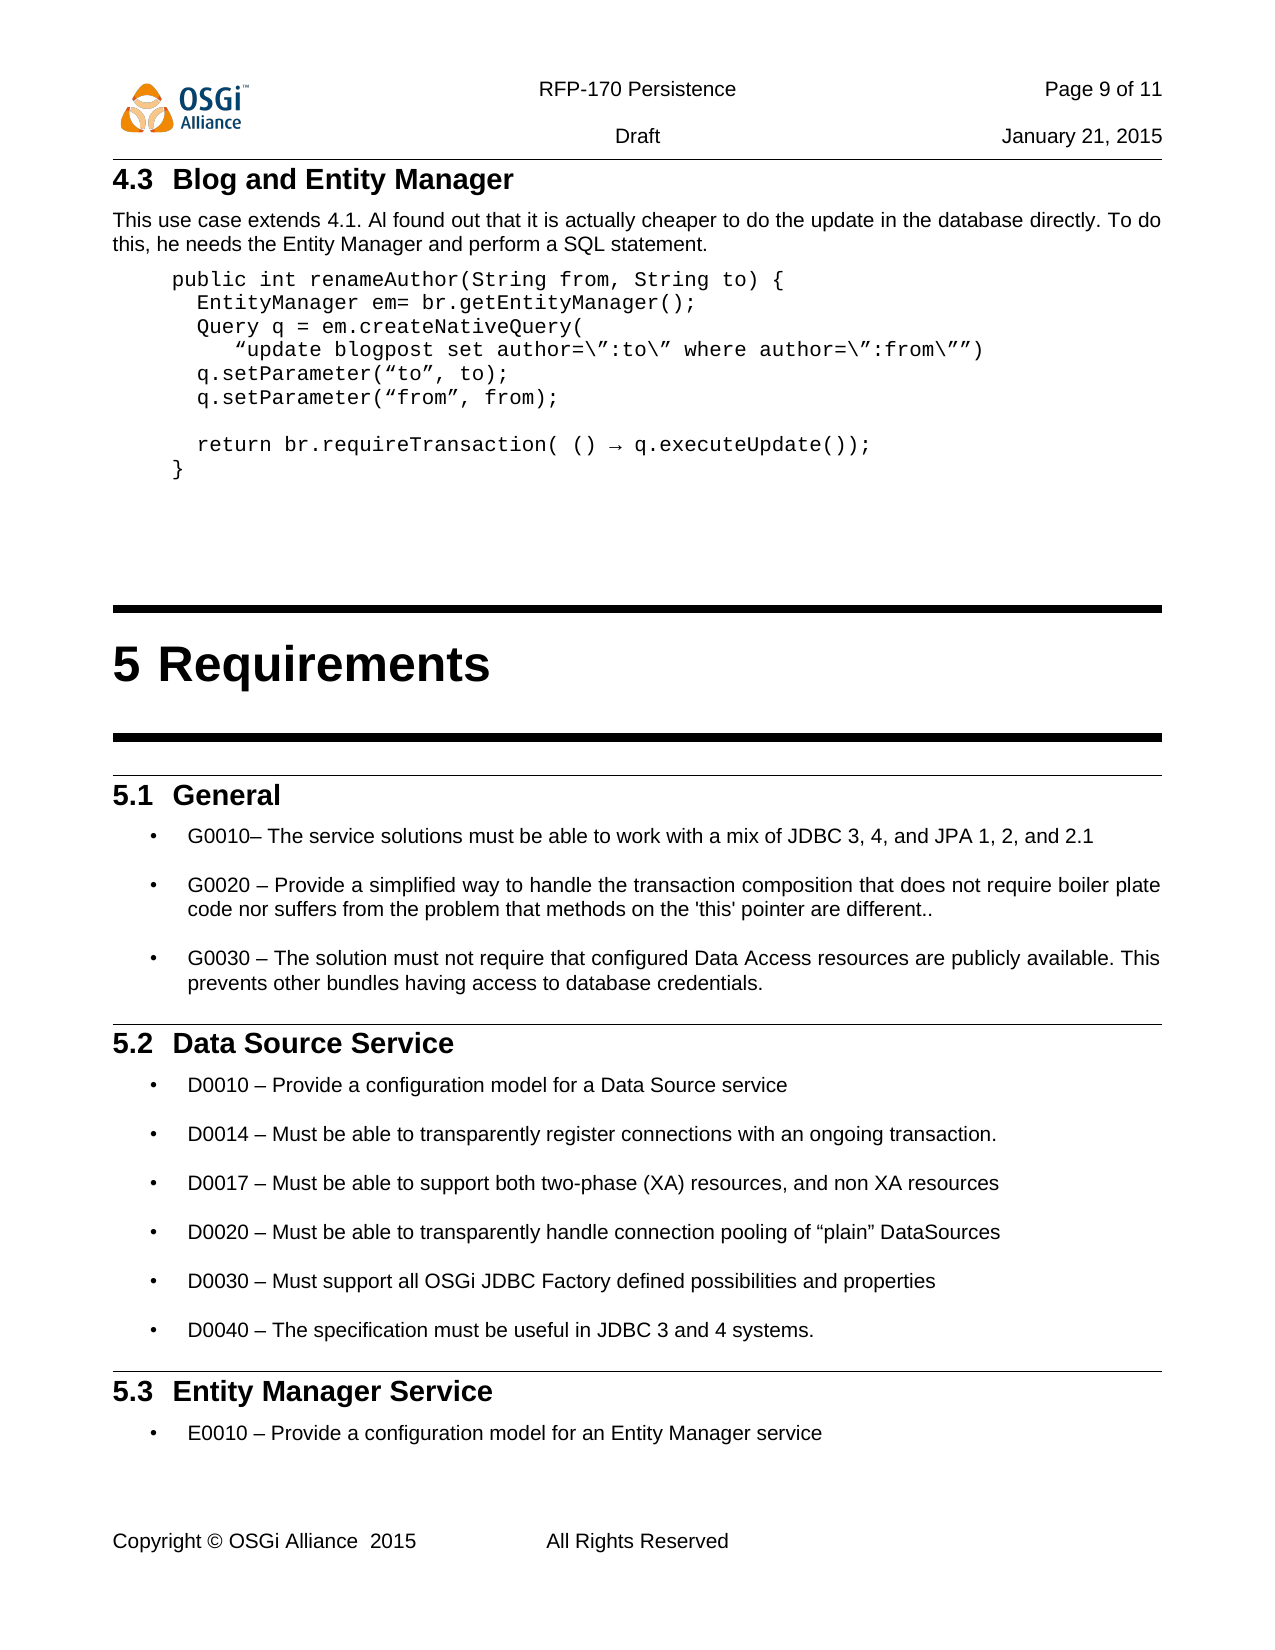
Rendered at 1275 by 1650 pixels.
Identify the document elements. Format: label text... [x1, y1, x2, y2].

list E0010 – Provide a configuration model for an Entity Manager service [150, 1420, 1162, 1444]
subtitle Data Source Service [112, 1025, 1162, 1060]
subtitle Requirements [112, 606, 1162, 742]
list D0010 – Provide a configuration model for a Data Source service [150, 1073, 1162, 1097]
list G0030 – The solution must not require that configured Data Access resources are publicly available. This prevents other bundles having access to database credentials. [150, 946, 1162, 994]
text q.setParameter(“from”, from); [172, 387, 1162, 410]
subtitle General [112, 776, 1162, 812]
text public int renameAuthor(String from, String to) { [172, 268, 1162, 292]
picture [113, 76, 257, 140]
subtitle Entity Manager Service [112, 1372, 1162, 1408]
subtitle Blog and Entity Manager [112, 160, 1162, 196]
list D0014 – Must be able to transparently register connections with an ongoing transaction. [150, 1122, 1162, 1146]
text “update blogpost set author=\”:to\” where author=\”:from\””) [172, 339, 1162, 363]
text return br.requireTransaction( () → q.executeUpdate()); [172, 434, 1162, 458]
text This use case extends 4.1. Al found out that it is actually cheaper to do the update in the database directly. To do this, he needs the Entity Manager and perform a SQL statement. [112, 208, 1162, 256]
list G0020 – Provide a simplified way to handle the transaction composition that does not require boiler plate code nor suffers from the problem that methods on the 'this' pointer are different.. [150, 873, 1162, 921]
list G0010– The service solutions must be able to work with a mix of JDBC 3, 4, and JPA 1, 2, and 2.1 [150, 824, 1162, 848]
list D0030 – Must support all OSGi JDBC Factory defined possibilities and properties [150, 1269, 1162, 1293]
list D0017 – Must be able to support both two-phase (XA) resources, and non XA resources [150, 1171, 1162, 1195]
text } [172, 458, 1162, 481]
text Query q = em.createNativeQuery( [172, 316, 1162, 339]
text q.setParameter(“to”, to); [172, 363, 1162, 387]
list D0020 – Must be able to transparently handle connection pooling of “plain” DataSources [150, 1220, 1162, 1244]
text EntityManager em= br.getEntityManager(); [172, 292, 1162, 316]
list D0040 – The specification must be useful in JDBC 3 and 4 systems. [150, 1318, 1162, 1342]
